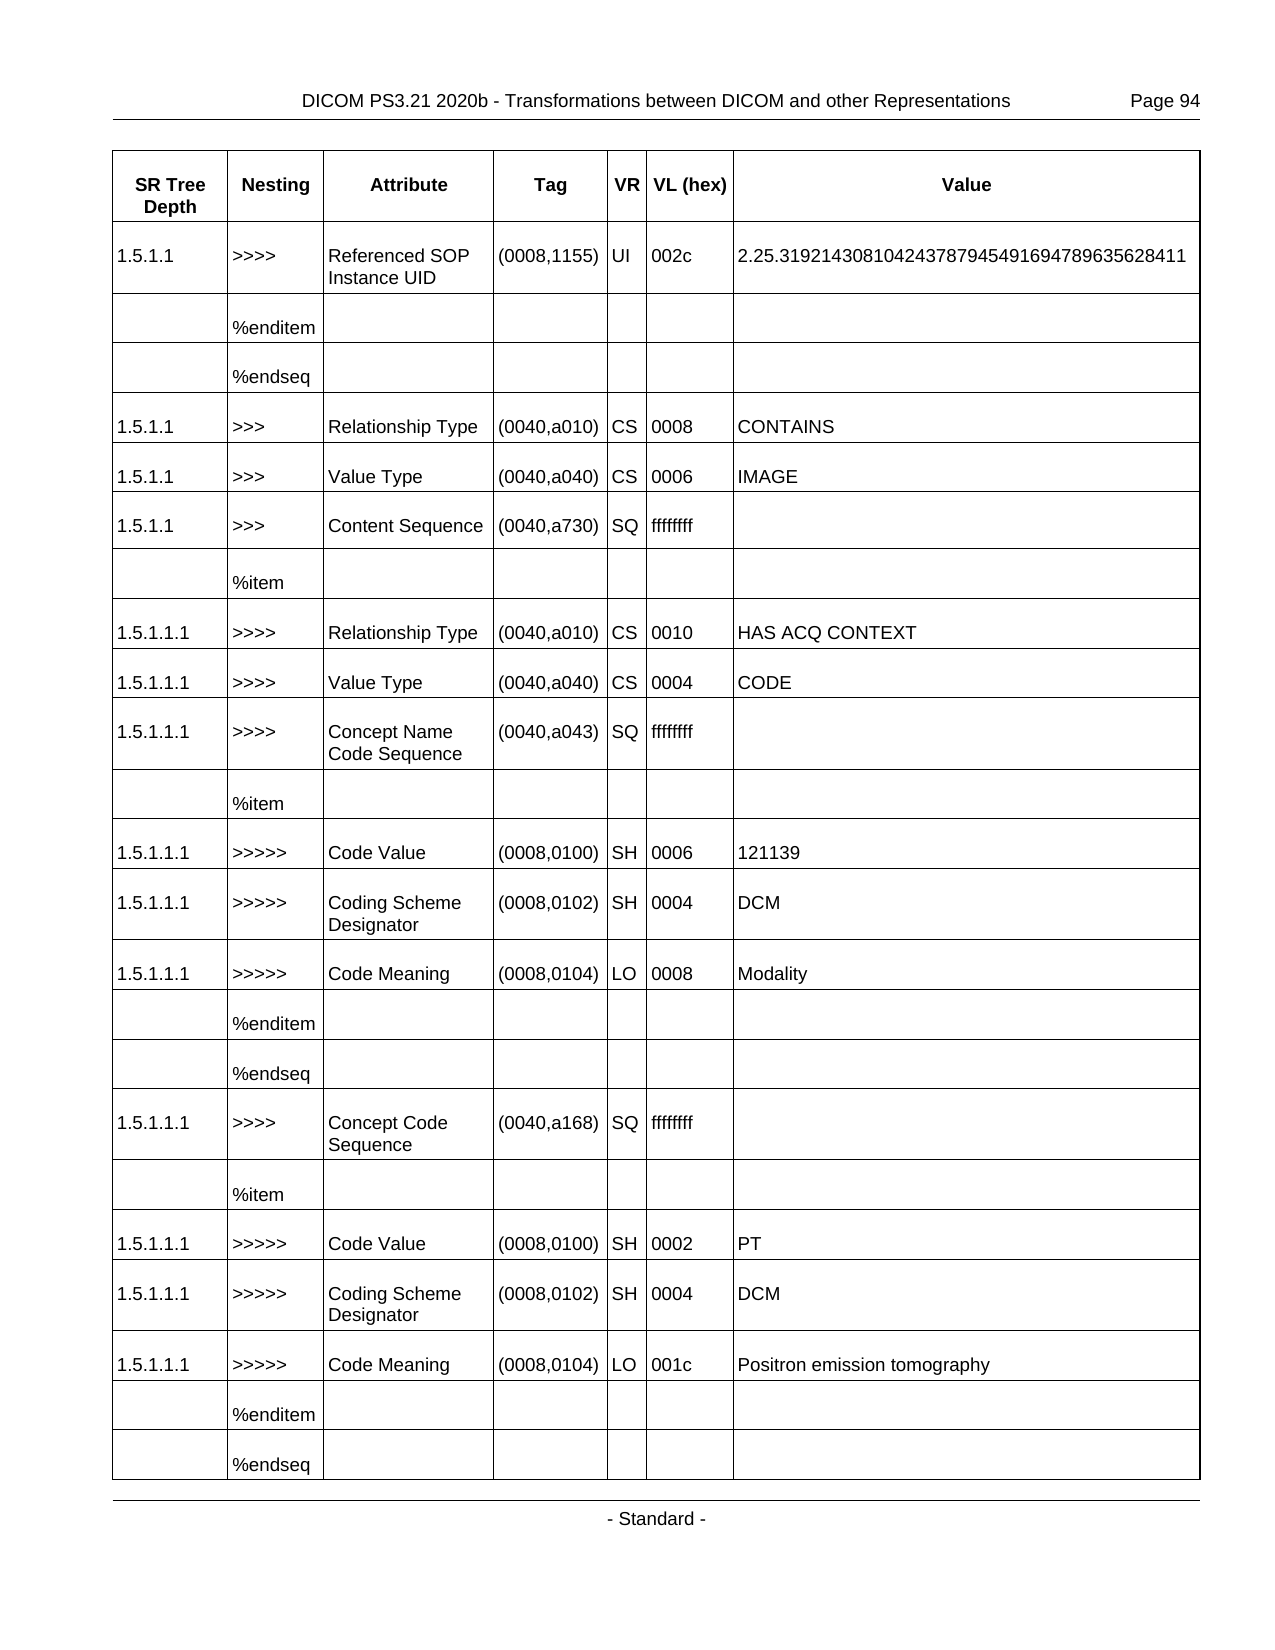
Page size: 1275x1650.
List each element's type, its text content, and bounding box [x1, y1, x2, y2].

table_cell DCM [734, 1260, 1199, 1330]
table_cell [608, 1381, 646, 1429]
table_cell CS [608, 443, 646, 491]
table_cell 1.5.1.1 [113, 393, 227, 442]
table_cell [113, 294, 227, 342]
table_cell (0008,0100) [494, 819, 607, 868]
table_cell (0040,a010) [494, 599, 607, 647]
table_cell [608, 1430, 646, 1479]
table_cell 0008 [647, 940, 733, 989]
table_cell >>> [228, 492, 323, 548]
table_cell [608, 770, 646, 818]
table_cell 1.5.1.1.1 [113, 869, 227, 939]
table_cell [113, 1040, 227, 1088]
table_cell (0040,a040) [494, 443, 607, 491]
table_cell %item [228, 549, 323, 598]
table_cell >>>>> [228, 1210, 323, 1259]
table_cell HAS ACQ CONTEXT [734, 599, 1199, 647]
table_cell LO [608, 1331, 646, 1380]
table_cell [324, 990, 493, 1038]
table_cell LO [608, 940, 646, 989]
table_cell 0004 [647, 1260, 733, 1330]
table_cell [734, 343, 1199, 392]
table_cell 1.5.1.1.1 [113, 1210, 227, 1259]
table_cell [647, 770, 733, 818]
table_cell Positron emission tomography [734, 1331, 1199, 1380]
table_cell [494, 549, 607, 598]
table_cell (0008,0102) [494, 869, 607, 939]
table_cell PT [734, 1210, 1199, 1259]
table_cell CS [608, 393, 646, 442]
table_header Nesting [228, 151, 323, 221]
table_cell [734, 1381, 1199, 1429]
table_cell (0008,0100) [494, 1210, 607, 1259]
table_cell 1.5.1.1 [113, 443, 227, 491]
table_cell [324, 1381, 493, 1429]
table_cell >>>>> [228, 1260, 323, 1330]
table_cell %enditem [228, 1381, 323, 1429]
table_cell [647, 294, 733, 342]
table_cell (0008,1155) [494, 222, 607, 292]
table_cell [608, 294, 646, 342]
table_cell CS [608, 599, 646, 647]
table_cell [734, 770, 1199, 818]
table_cell (0040,a168) [494, 1089, 607, 1159]
table_cell [734, 698, 1199, 768]
table_cell (0040,a040) [494, 649, 607, 697]
table_cell [494, 990, 607, 1038]
table_cell SH [608, 1260, 646, 1330]
table_cell %enditem [228, 990, 323, 1038]
table_cell >>>> [228, 698, 323, 768]
table_cell 0004 [647, 649, 733, 697]
table_cell Content Sequence [324, 492, 493, 548]
table_cell [494, 343, 607, 392]
table_cell SH [608, 869, 646, 939]
table_cell 1.5.1.1.1 [113, 1260, 227, 1330]
table_header Attribute [324, 151, 493, 221]
table_cell [113, 549, 227, 598]
table_cell 0008 [647, 393, 733, 442]
table_cell 1.5.1.1.1 [113, 940, 227, 989]
table_cell [647, 343, 733, 392]
table_cell Coding Scheme Designator [324, 1260, 493, 1330]
table_cell 0006 [647, 819, 733, 868]
table_cell 1.5.1.1.1 [113, 599, 227, 647]
table_header VL (hex) [647, 151, 733, 221]
table_cell 0002 [647, 1210, 733, 1259]
table_cell 121139 [734, 819, 1199, 868]
table_cell DCM [734, 869, 1199, 939]
table_cell [113, 343, 227, 392]
table_cell Concept Code Sequence [324, 1089, 493, 1159]
table_cell SQ [608, 698, 646, 768]
table_cell >>>>> [228, 869, 323, 939]
table_cell 0010 [647, 599, 733, 647]
table_cell [647, 1160, 733, 1209]
table_cell 1.5.1.1.1 [113, 1089, 227, 1159]
table_cell >>>>> [228, 1331, 323, 1380]
table_cell [494, 1430, 607, 1479]
table_cell [647, 1430, 733, 1479]
table_cell >>>> [228, 599, 323, 647]
table_cell [608, 990, 646, 1038]
table_cell (0008,0104) [494, 940, 607, 989]
table_cell %endseq [228, 1430, 323, 1479]
table_cell >>>> [228, 222, 323, 292]
table_cell [734, 1160, 1199, 1209]
table_cell %item [228, 1160, 323, 1209]
table_cell (0040,a010) [494, 393, 607, 442]
table_cell Referenced SOP Instance UID [324, 222, 493, 292]
table_cell [647, 1040, 733, 1088]
table_cell Coding Scheme Designator [324, 869, 493, 939]
table_cell SQ [608, 1089, 646, 1159]
table_cell CONTAINS [734, 393, 1199, 442]
table_cell %endseq [228, 343, 323, 392]
table_cell [608, 1040, 646, 1088]
table_cell (0008,0102) [494, 1260, 607, 1330]
table_cell [608, 549, 646, 598]
table_header Value [734, 151, 1199, 221]
table_cell ffffffff [647, 492, 733, 548]
table_cell SH [608, 1210, 646, 1259]
table_cell [113, 770, 227, 818]
table_cell [324, 1160, 493, 1209]
table_cell ffffffff [647, 1089, 733, 1159]
table_cell [647, 549, 733, 598]
table_cell [324, 1430, 493, 1479]
table_cell >>>> [228, 1089, 323, 1159]
table_cell Concept Name Code Sequence [324, 698, 493, 768]
table_cell 1.5.1.1.1 [113, 1331, 227, 1380]
table_cell [324, 770, 493, 818]
table_cell IMAGE [734, 443, 1199, 491]
table_cell [324, 343, 493, 392]
table_cell Relationship Type [324, 393, 493, 442]
table_cell 1.5.1.1 [113, 492, 227, 548]
table_cell (0040,a730) [494, 492, 607, 548]
table_cell [113, 990, 227, 1038]
table_cell 001c [647, 1331, 733, 1380]
table_cell (0008,0104) [494, 1331, 607, 1380]
table_cell [324, 1040, 493, 1088]
table_cell 2.25.319214308104243787945491694789635628411 [734, 222, 1199, 292]
table_cell >>> [228, 443, 323, 491]
table_cell [734, 1430, 1199, 1479]
table_cell (0040,a043) [494, 698, 607, 768]
table_cell Code Value [324, 1210, 493, 1259]
table_cell [494, 1040, 607, 1088]
table_cell 002c [647, 222, 733, 292]
table_cell CODE [734, 649, 1199, 697]
table_cell [734, 1089, 1199, 1159]
table_header VR [608, 151, 646, 221]
table_cell Code Meaning [324, 940, 493, 989]
table_cell 1.5.1.1.1 [113, 649, 227, 697]
table_cell [113, 1430, 227, 1479]
table_header Tag [494, 151, 607, 221]
table_cell 1.5.1.1 [113, 222, 227, 292]
table_cell [113, 1160, 227, 1209]
table_cell %item [228, 770, 323, 818]
table_cell SH [608, 819, 646, 868]
table_cell >>>>> [228, 940, 323, 989]
table_cell [734, 1040, 1199, 1088]
table_cell [734, 990, 1199, 1038]
table_cell >>>> [228, 649, 323, 697]
table_cell UI [608, 222, 646, 292]
table_cell Value Type [324, 649, 493, 697]
table_cell 0004 [647, 869, 733, 939]
table_cell >>>>> [228, 819, 323, 868]
table_cell Code Value [324, 819, 493, 868]
table_cell %endseq [228, 1040, 323, 1088]
table_cell CS [608, 649, 646, 697]
table_cell [324, 294, 493, 342]
table_cell [734, 492, 1199, 548]
table_cell [647, 1381, 733, 1429]
table_cell 1.5.1.1.1 [113, 819, 227, 868]
table_cell %enditem [228, 294, 323, 342]
table_header SR Tree Depth [113, 151, 227, 221]
table_cell [494, 294, 607, 342]
table_cell SQ [608, 492, 646, 548]
table_cell Code Meaning [324, 1331, 493, 1380]
table_cell Modality [734, 940, 1199, 989]
table_cell >>> [228, 393, 323, 442]
table_cell [734, 549, 1199, 598]
table_cell Relationship Type [324, 599, 493, 647]
table_cell [734, 294, 1199, 342]
table_cell [324, 549, 493, 598]
table_cell ffffffff [647, 698, 733, 768]
table_cell [494, 1160, 607, 1209]
table_cell [608, 343, 646, 392]
table_cell [647, 990, 733, 1038]
table_cell [608, 1160, 646, 1209]
table_cell 1.5.1.1.1 [113, 698, 227, 768]
table_cell [494, 770, 607, 818]
table_cell [494, 1381, 607, 1429]
table_cell [113, 1381, 227, 1429]
table_cell 0006 [647, 443, 733, 491]
table_cell Value Type [324, 443, 493, 491]
